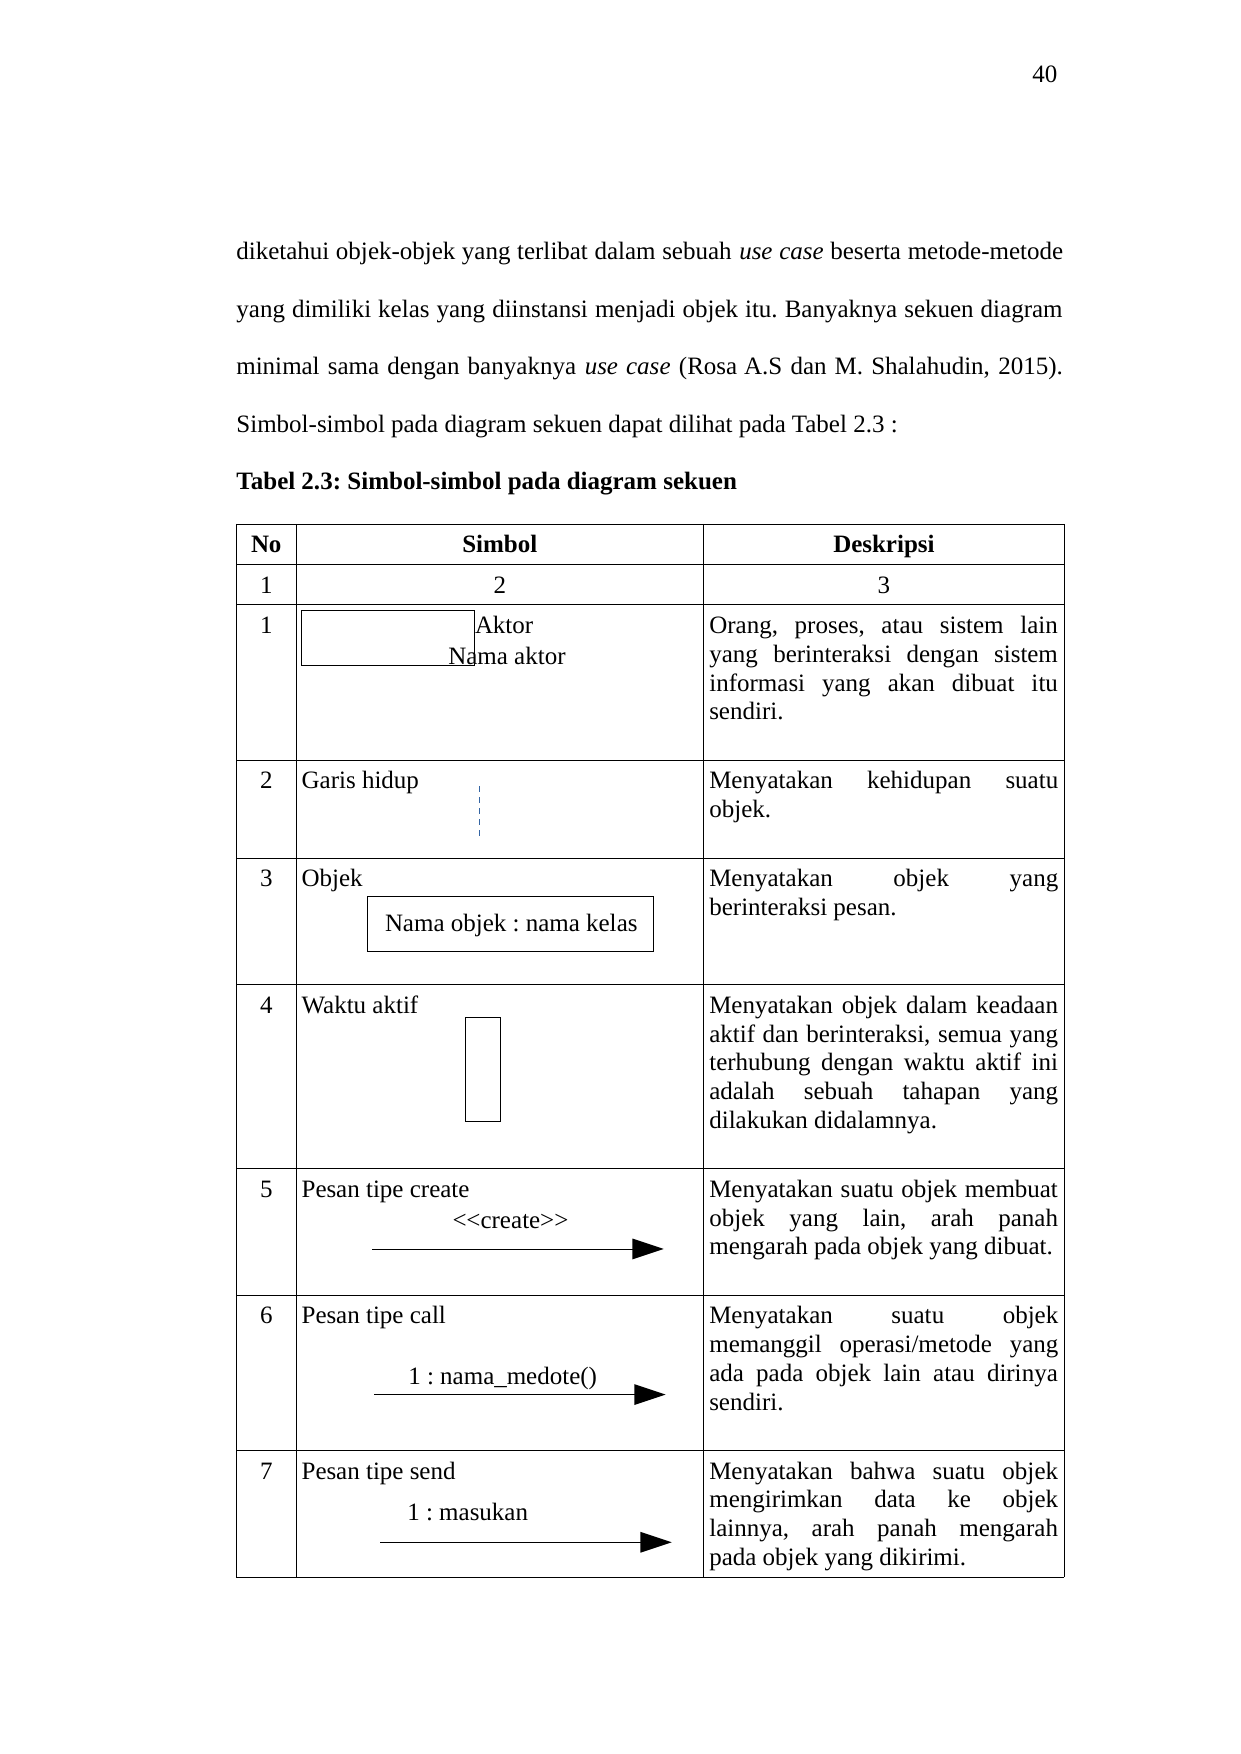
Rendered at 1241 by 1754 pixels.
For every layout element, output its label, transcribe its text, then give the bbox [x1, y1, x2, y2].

table_cell 1 [237, 565, 296, 604]
table_cell 3 [237, 859, 296, 984]
table_cell 2 [297, 565, 703, 604]
table_cell Menyatakan objek dalam keadaan aktif dan berinteraksi, semua yang terhubung dengan waktu aktif ini adalah sebuah tahapan yang dilakukan didalamnya. [704, 985, 1064, 1168]
table_cell 3 [704, 565, 1064, 604]
table_header No [237, 525, 296, 564]
table_cell Waktu aktif [297, 985, 703, 1168]
table_cell 6 [237, 1296, 296, 1450]
table_cell Menyatakan kehidupan suatu objek. [704, 761, 1064, 857]
table_cell 4 [237, 985, 296, 1168]
table_cell 1 [237, 605, 296, 760]
table_cell 2 [237, 761, 296, 857]
table_cell Menyatakan bahwa suatu objek mengirimkan data ke objek lainnya, arah panah mengarah pada objek yang dikirimi. [704, 1451, 1064, 1577]
table_cell Aktor [297, 605, 703, 760]
table_cell Menyatakan suatu objek membuat objek yang lain, arah panah mengarah pada objek yang dibuat. [704, 1169, 1064, 1295]
table_cell Pesan tipe create [297, 1169, 703, 1295]
table_cell Pesan tipe call [297, 1296, 703, 1450]
text Tabel 2.3: Simbol-simbol pada diagram sekuen [236, 466, 1063, 495]
table_cell Menyatakan suatu objek memanggil operasi/metode yang ada pada objek lain atau dirinya sendiri. [704, 1296, 1064, 1450]
table_cell Objek [297, 859, 703, 984]
table_header Simbol [297, 525, 703, 564]
table_header Deskripsi [704, 525, 1064, 564]
table_cell 5 [237, 1169, 296, 1295]
table_cell Orang, proses, atau sistem lain yang berinteraksi dengan sistem informasi yang akan dibuat itu sendiri. [704, 605, 1064, 760]
table_cell 7 [237, 1451, 296, 1577]
table_cell Garis hidup [297, 761, 703, 857]
table_cell Menyatakan objek yang berinteraksi pesan. [704, 859, 1064, 984]
text diketahui objek-objek yang terlibat dalam sebuah use case beserta metode-metode yang dimiliki kelas yang diinstansi menjadi objek itu. Banyaknya sekuen diagram minimal sama dengan banyaknya use case (Rosa A.S dan M. Shalahudin, 2015). Simbol-simbol pada diagram sekuen dapat dilihat pada Tabel 2.3 : [236, 236, 1063, 437]
table_cell Pesan tipe send [297, 1451, 703, 1577]
